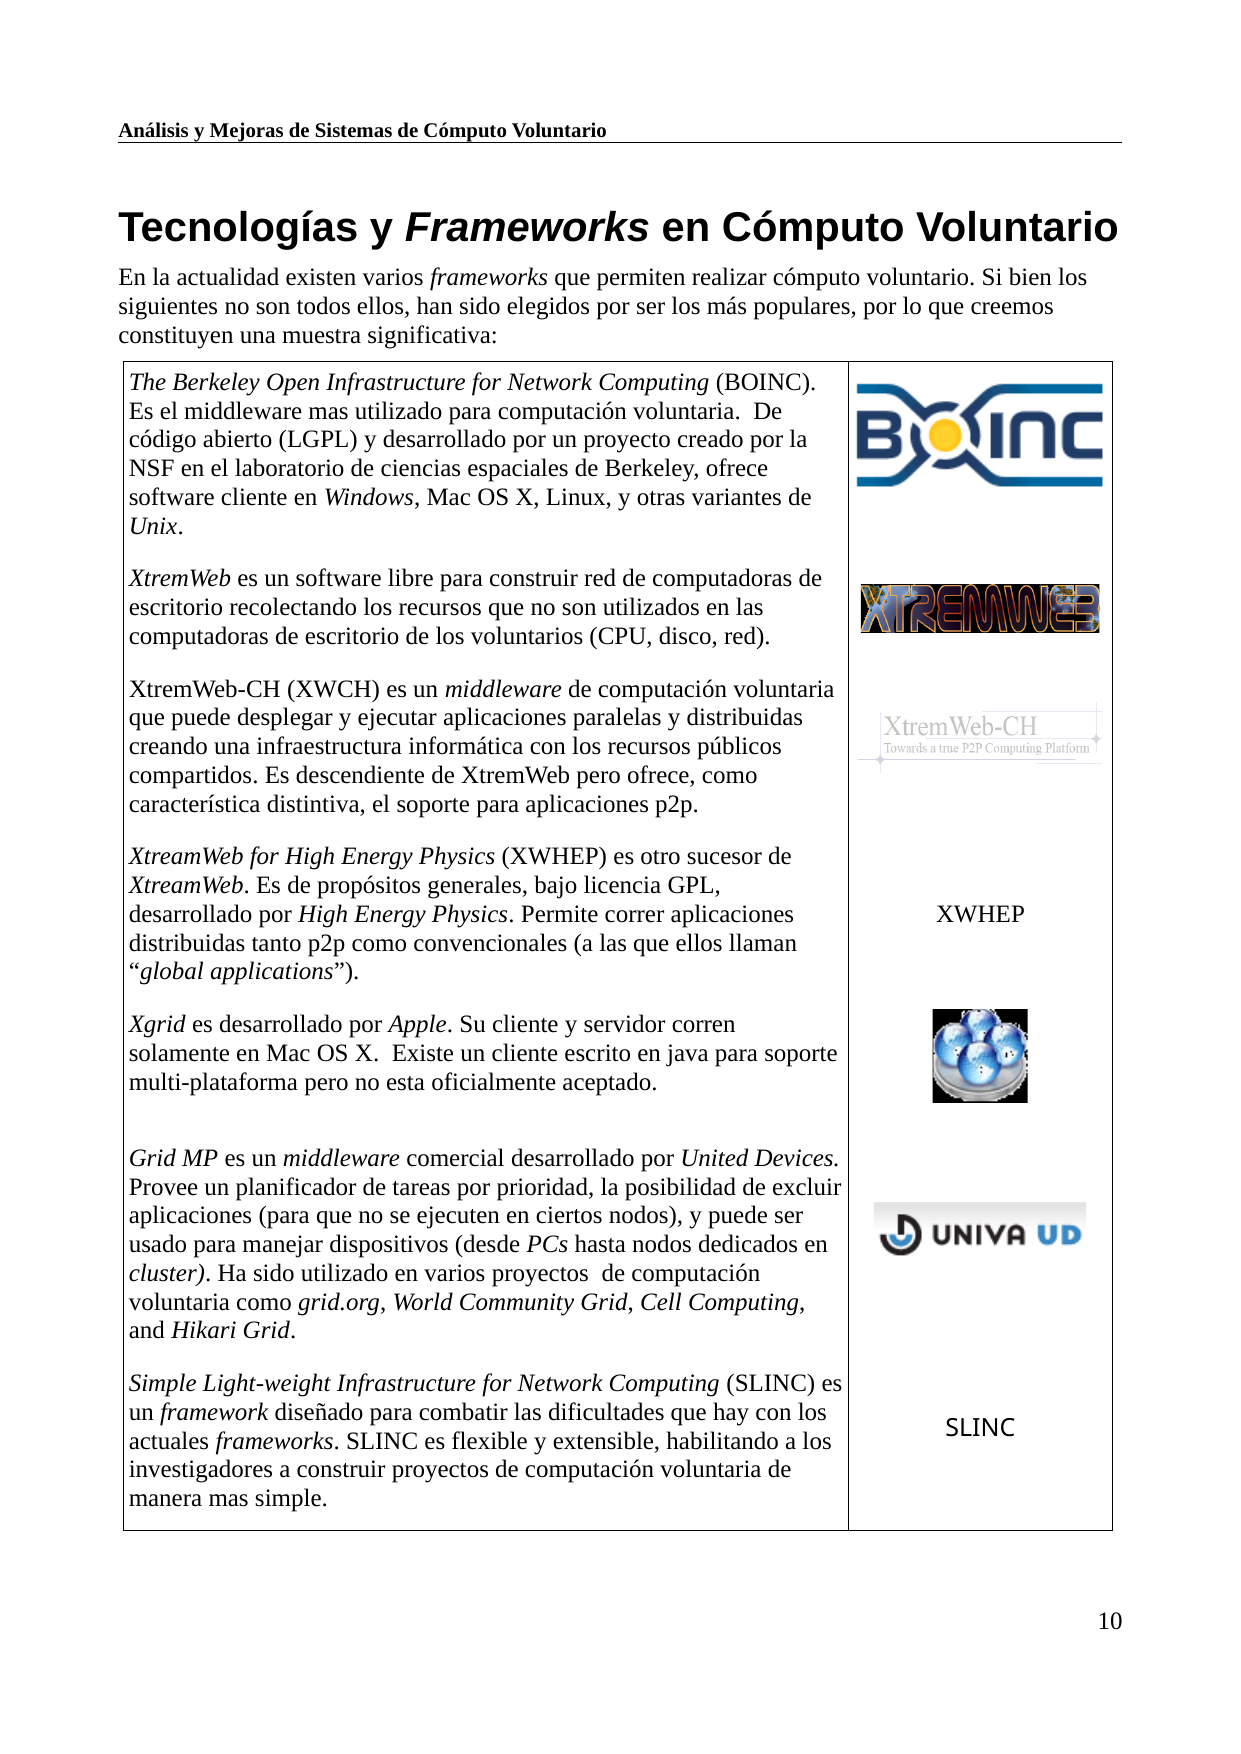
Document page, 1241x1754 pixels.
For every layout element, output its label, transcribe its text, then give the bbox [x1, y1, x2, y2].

table_cell [849, 1138, 1112, 1363]
picture [932, 1009, 1028, 1103]
table_cell SLINC [849, 1363, 1112, 1530]
table_cell XWHEP [849, 836, 1112, 1003]
table_cell Simple Light-weight Infrastructure for Network Computing (SLINC) es un framework diseñado para combatir las dificultades que hay con los actuales frameworks. SLINC es flexible y extensible, habilitando a los investigadores a construir proyectos de computación voluntaria de manera mas simple. [124, 1363, 848, 1530]
table_cell Xgrid es desarrollado por Apple. Su cliente y servidor corren solamente en Mac OS X. Existe un cliente escrito en java para soporte multi-plataforma pero no esta oficialmente aceptado. [124, 1004, 848, 1137]
table_cell XtremWeb-CH (XWCH) es un middleware de computación voluntaria que puede desplegar y ejecutar aplicaciones paralelas y distribuidas creando una infraestructura informática con los recursos públicos compartidos. Es descendiente de XtremWeb pero ofrece, como característica distintiva, el soporte para aplicaciones p2p. [124, 668, 848, 836]
text En la actualidad existen varios frameworks que permiten realizar cómputo voluntario. Si bien los siguientes no son todos ellos, han sido elegidos por ser los más populares, por lo que creemos constituyen una muestra significativa: [118, 262, 1122, 349]
table_cell [849, 668, 1112, 702]
table_cell [849, 703, 1112, 836]
picture [873, 1202, 1087, 1265]
table_cell Grid MP es un middleware comercial desarrollado por United Devices. Provee un planificador de tareas por prioridad, la posibilidad de excluir aplicaciones (para que no se ejecuten en ciertos nodos), y puede ser usado para manejar dispositivos (desde PCs hasta nodos dedicados en cluster). Ha sido utilizado en varios proyectos de computación voluntaria como grid.org, World Community Grid, Cell Computing, and Hikari Grid. [124, 1138, 848, 1363]
table_cell [849, 1004, 1112, 1137]
picture [852, 378, 1109, 493]
table_header [849, 362, 1112, 558]
subtitle Tecnologías y Frameworks en Cómputo Voluntario [118, 202, 1122, 250]
table_cell XtremWeb es un software libre para construir red de computadoras de escritorio recolectando los recursos que no son utilizados en las computadoras de escritorio de los voluntarios (CPU, disco, red). [124, 558, 848, 668]
picture [858, 702, 1103, 778]
table_cell XtreamWeb for High Energy Physics (XWHEP) es otro sucesor de XtreamWeb. Es de propósitos generales, bajo licencia GPL, desarrollado por High Energy Physics. Permite correr aplicaciones distribuidas tanto p2p como convencionales (a las que ellos llaman “global applications”). [124, 836, 848, 1003]
picture [860, 584, 1100, 633]
table_cell [849, 558, 1112, 668]
table_header The Berkeley Open Infrastructure for Network Computing (BOINC). Es el middleware mas utilizado para computación voluntaria. De código abierto (LGPL) y desarrollado por un proyecto creado por la NSF en el laboratorio de ciencias espaciales de Berkeley, ofrece software cliente en Windows, Mac OS X, Linux, y otras variantes de Unix. [124, 362, 848, 558]
